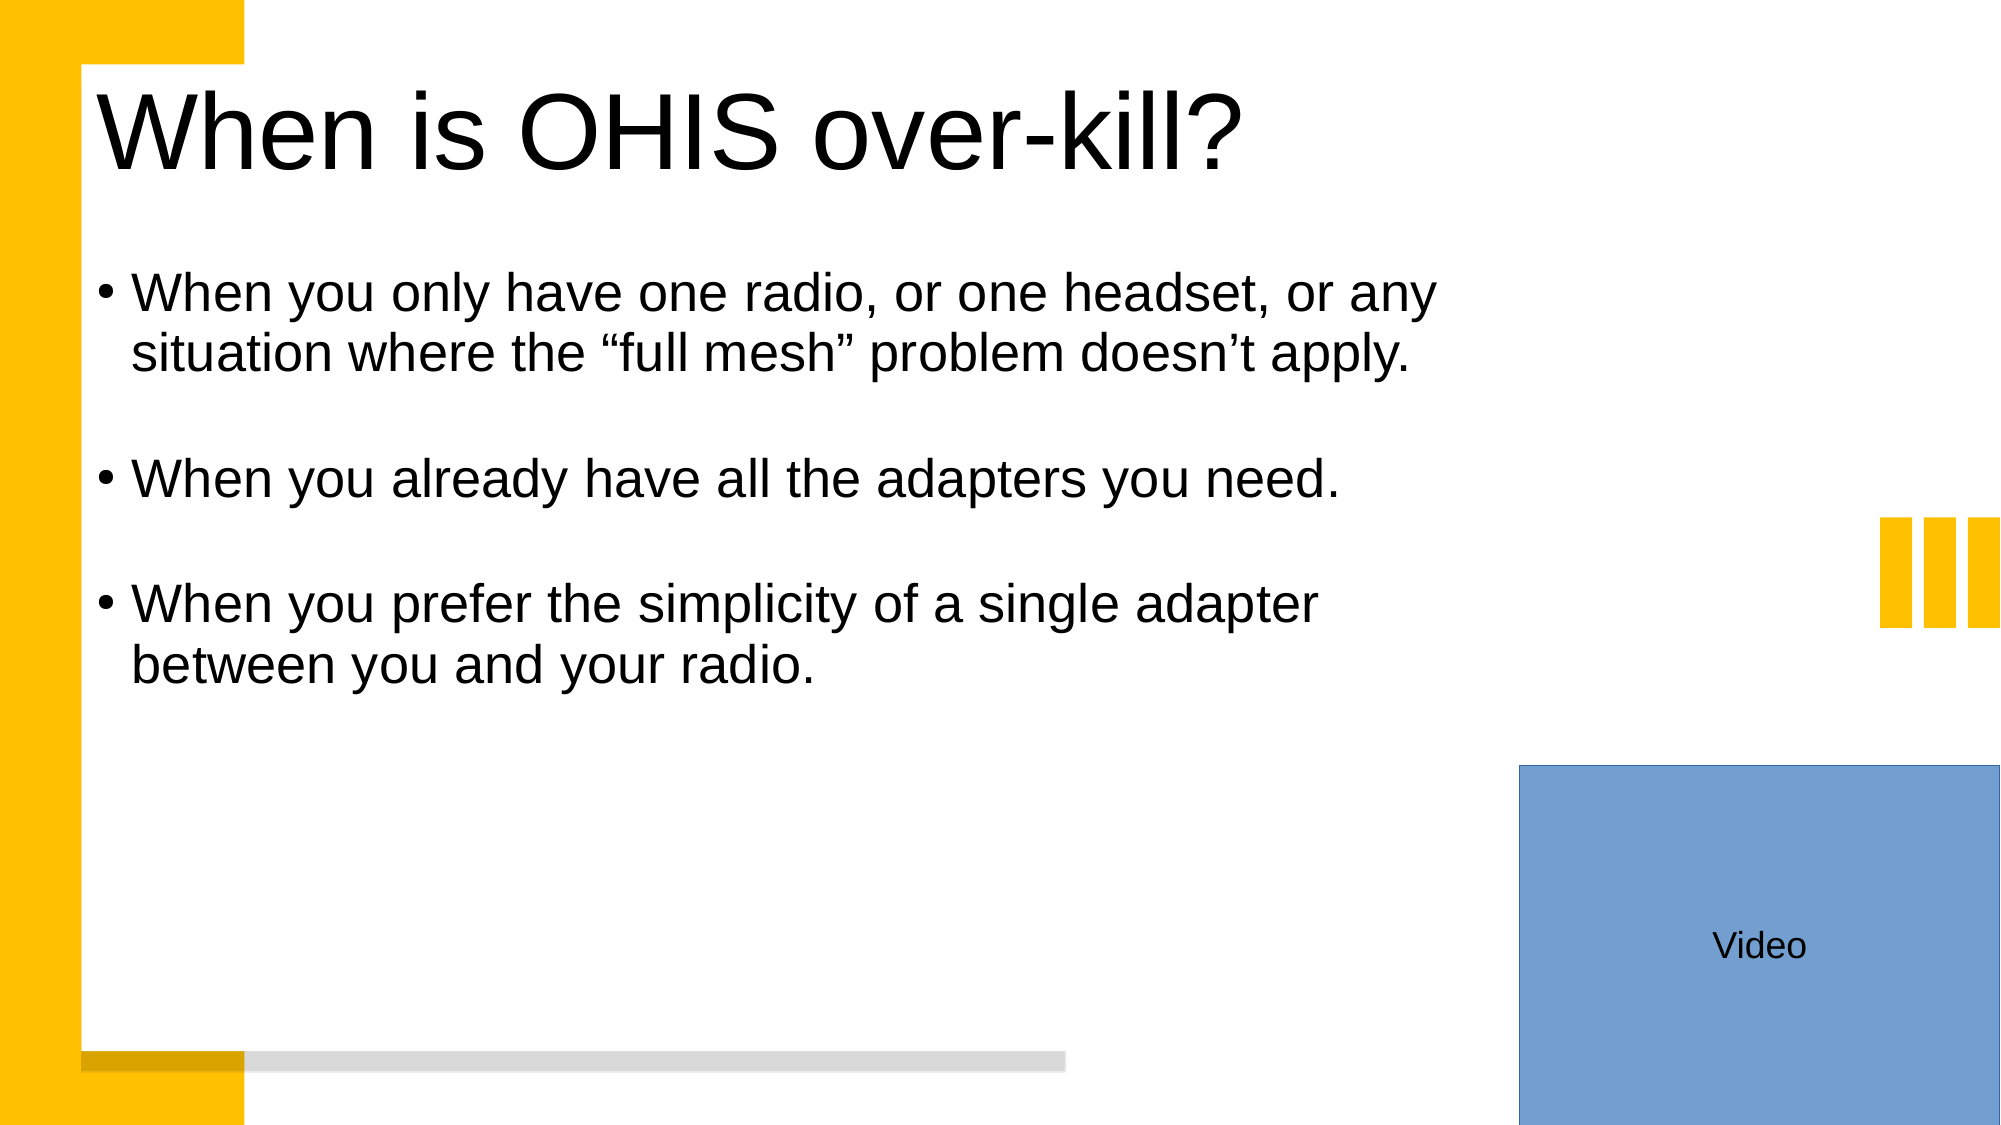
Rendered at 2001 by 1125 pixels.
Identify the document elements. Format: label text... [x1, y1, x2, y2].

text_box When is OHIS over-kill? [81, 64, 1921, 201]
text_box [0, 0, 2000, 1125]
text_box Video [1519, 765, 2000, 1125]
text_box When you only have one radio, or one headset, or any situation where the “full mesh” problem doesn’t apply. When you already have all the adapters you need. When you prefer the simplicity of a single adapter between you and your radio. [81, 254, 1516, 1036]
